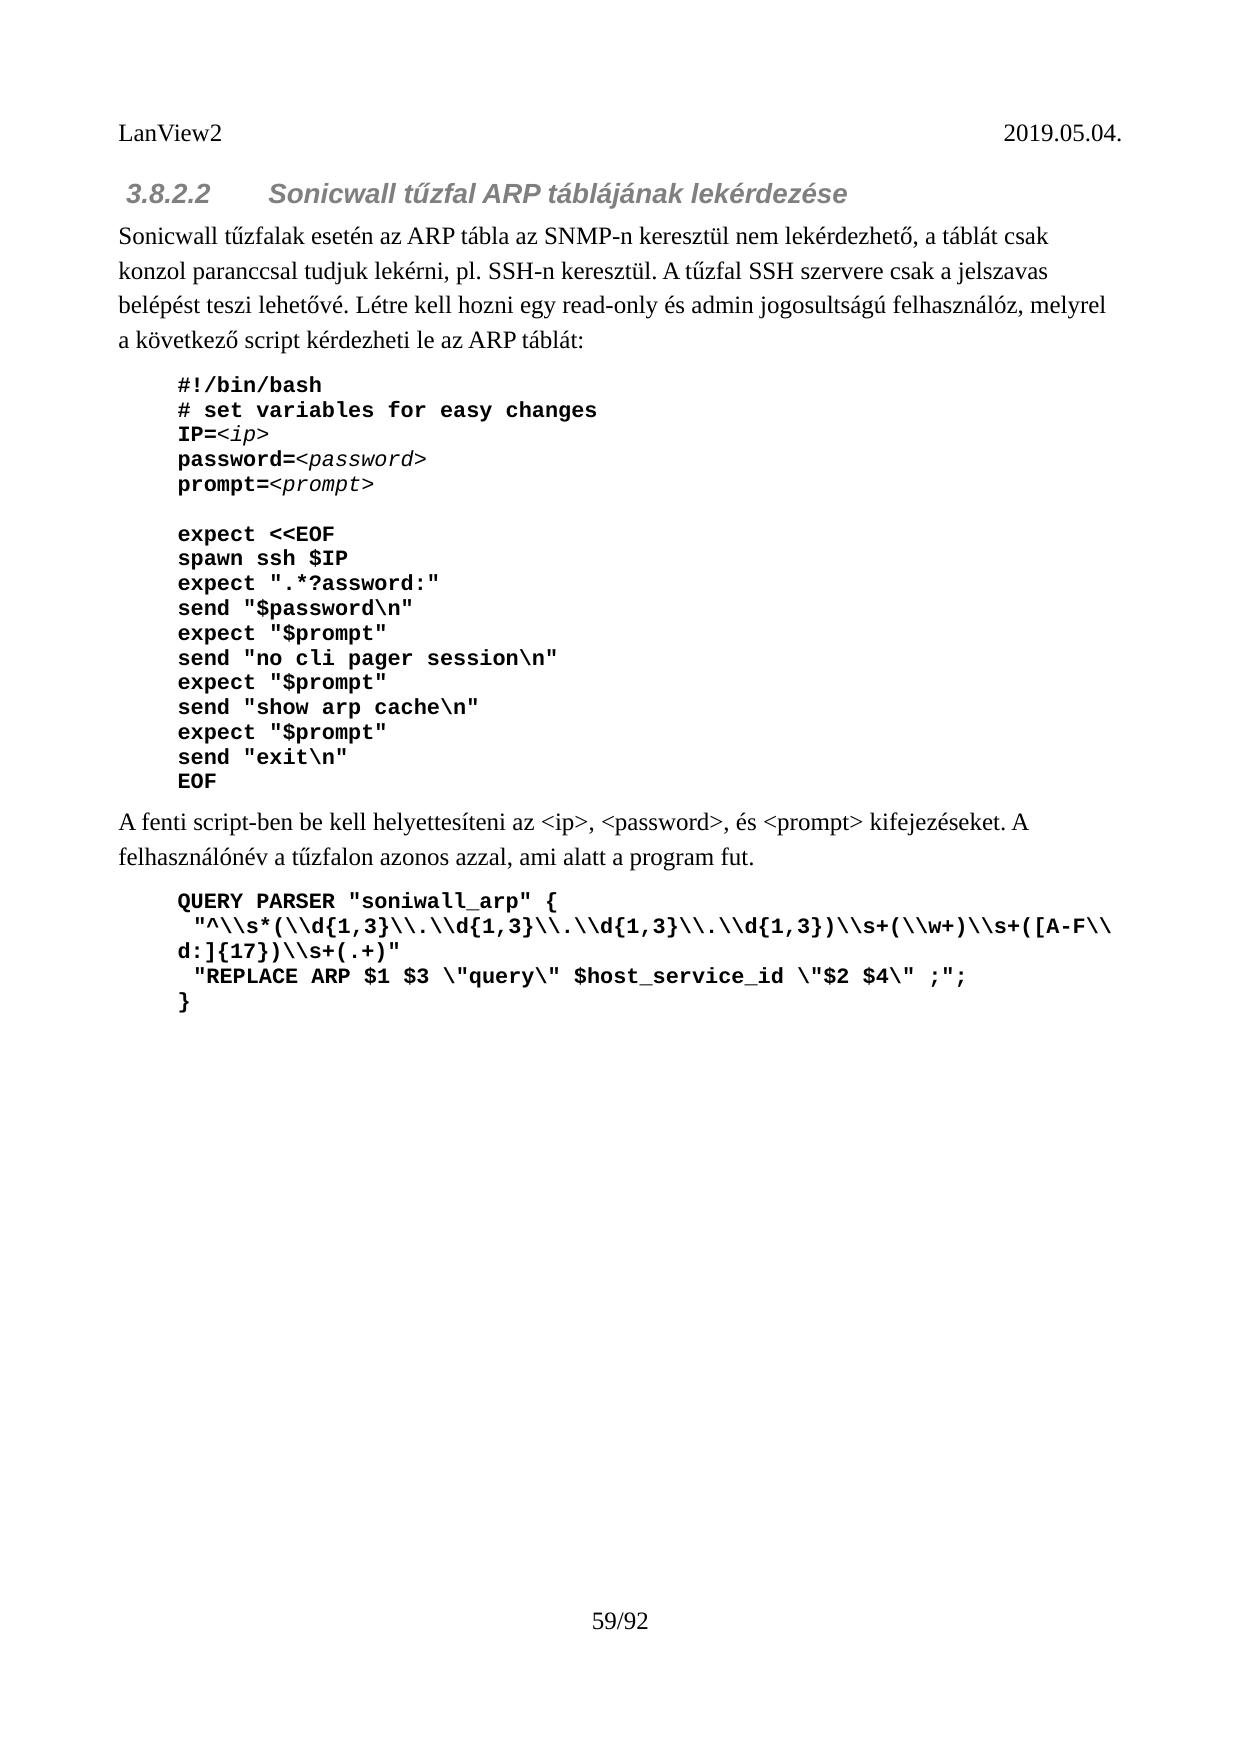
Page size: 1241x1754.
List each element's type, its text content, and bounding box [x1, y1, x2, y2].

text QUERY PARSER "soniwall_arp" { "^\\s*(\\d{1,3}\\.\\d{1,3}\\.\\d{1,3}\\.\\d{1,3})\\s+(\\w+)\\s+([A-F\\d:]{17})\\s+(.+)" "REPLACE ARP $1 $3 \"query\" $host_service_id \"$2 $4\" ;"; } [177, 891, 1122, 1015]
subtitle Sonicwall tűzfal ARP táblájának lekérdezése [118, 177, 1122, 209]
text Sonicwall tűzfalak esetén az ARP tábla az SNMP-n keresztül nem lekérdezhető, a táblát csak konzol paranccsal tudjuk lekérni, pl. SSH-n keresztül. A tűzfal SSH szervere csak a jelszavas belépést teszi lehetővé. Létre kell hozni egy read-only és admin jogosultságú felhasználóz, melyrel a következő script kérdezheti le az ARP táblát: [118, 221, 1122, 354]
text #!/bin/bash # set variables for easy changes IP=<ip> password=<password> prompt=<prompt> expect <<EOF spawn ssh $IP expect ".*?assword:" send "$password\n" expect "$prompt" send "no cli pager session\n" expect "$prompt" send "show arp cache\n" expect "$prompt" send "exit\n" EOF [177, 374, 1122, 795]
text A fenti script-ben be kell helyettesíteni az <ip>, <password>, és <prompt> kifejezéseket. A felhasználónév a tűzfalon azonos azzal, ami alatt a program fut. [118, 807, 1122, 870]
